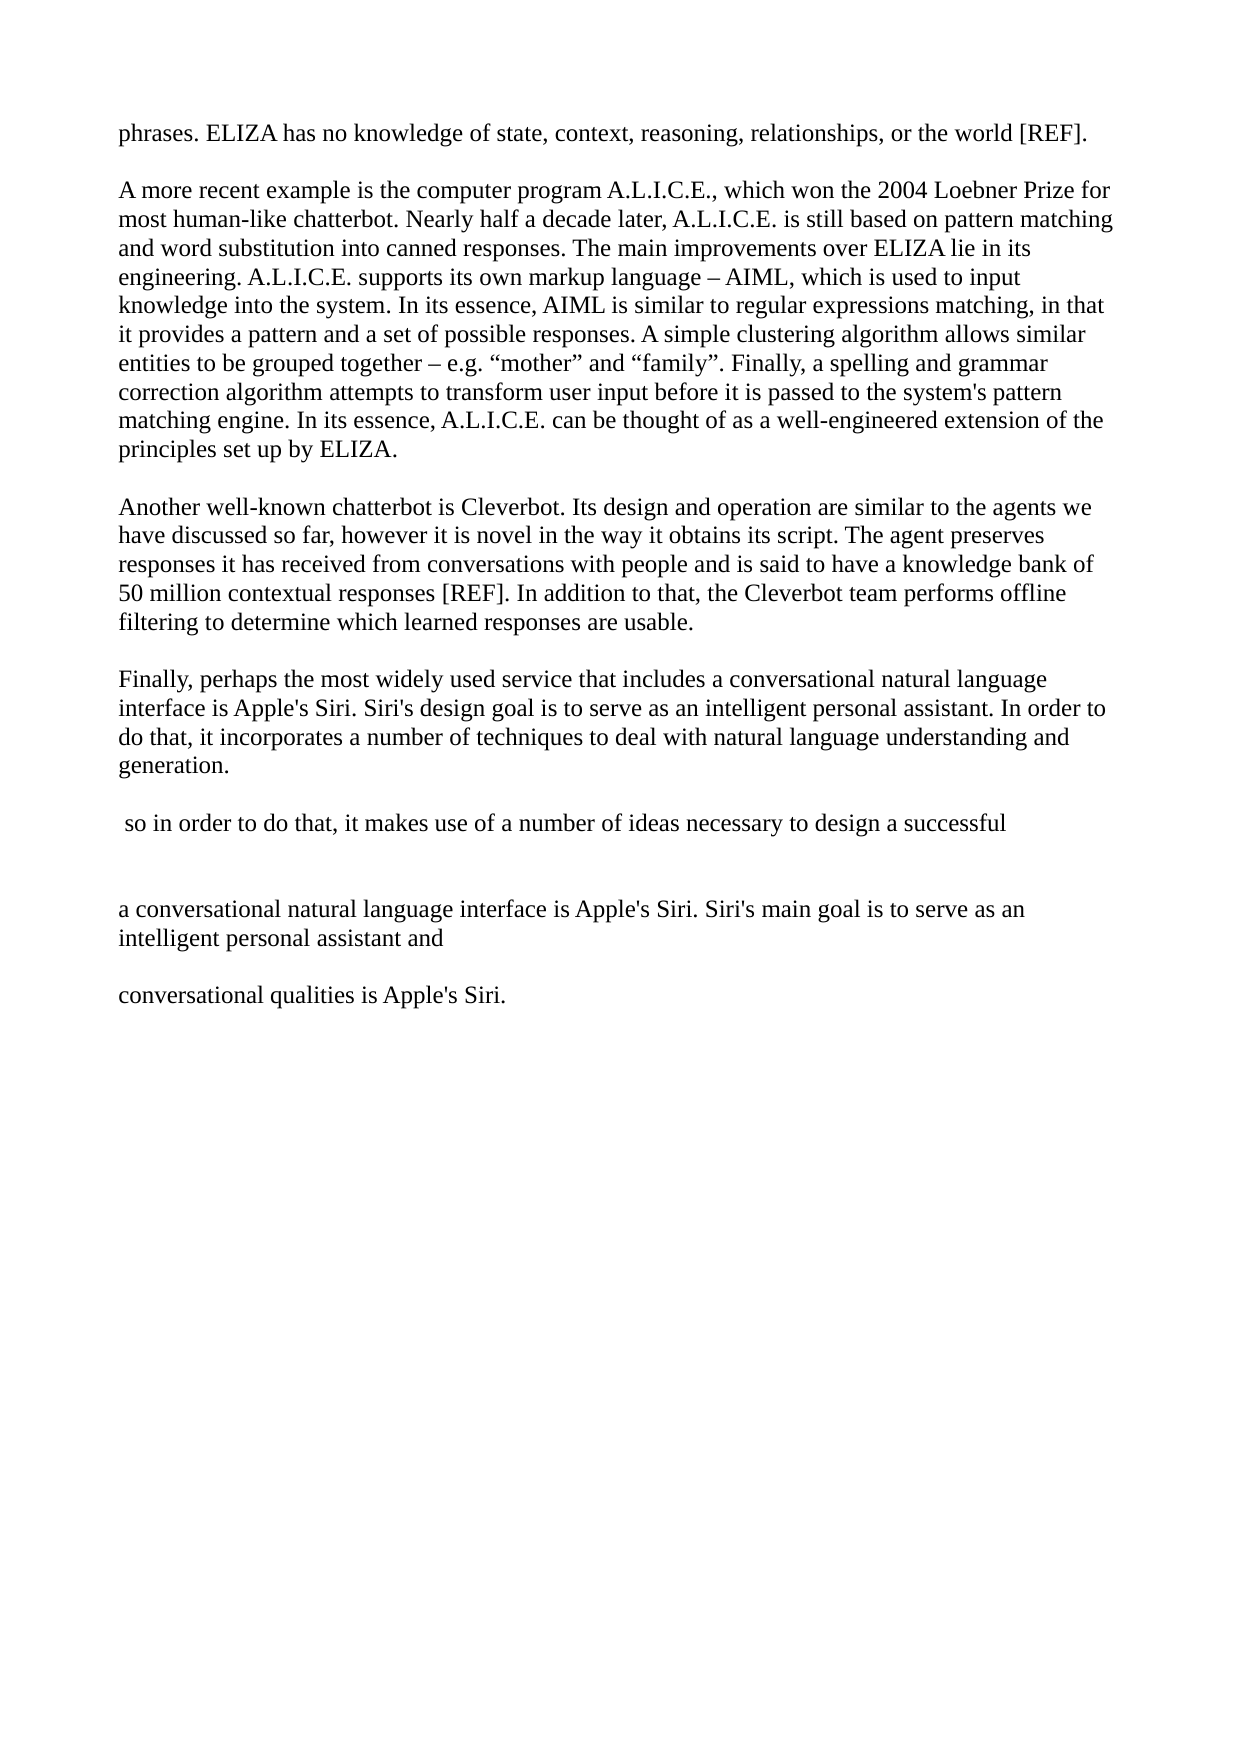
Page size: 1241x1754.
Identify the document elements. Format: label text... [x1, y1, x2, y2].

text so in order to do that, it makes use of a number of ideas necessary to design a successful [118, 808, 1122, 837]
text Another well-known chatterbot is Cleverbot. Its design and operation are similar to the agents we have discussed so far, however it is novel in the way it obtains its script. The agent preserves responses it has received from conversations with people and is said to have a knowledge bank of 50 million contextual responses [REF]. In addition to that, the Cleverbot team performs offline filtering to determine which learned responses are usable. [118, 492, 1122, 636]
text phrases. ELIZA has no knowledge of state, context, reasoning, relationships, or the world [REF]. [118, 118, 1122, 147]
text A more recent example is the computer program A.L.I.C.E., which won the 2004 Loebner Prize for most human-like chatterbot. Nearly half a decade later, A.L.I.C.E. is still based on pattern matching and word substitution into canned responses. The main improvements over ELIZA lie in its engineering. A.L.I.C.E. supports its own markup language – AIML, which is used to input knowledge into the system. In its essence, AIML is similar to regular expressions matching, in that it provides a pattern and a set of possible responses. A simple clustering algorithm allows similar entities to be grouped together – e.g. “mother” and “family”. Finally, a spelling and grammar correction algorithm attempts to transform user input before it is passed to the system's pattern matching engine. In its essence, A.L.I.C.E. can be thought of as a well-engineered extension of the principles set up by ELIZA. [118, 176, 1122, 463]
text conversational qualities is Apple's Siri. [118, 981, 1122, 1009]
text a conversational natural language interface is Apple's Siri. Siri's main goal is to serve as an intelligent personal assistant and [118, 894, 1122, 952]
text Finally, perhaps the most widely used service that includes a conversational natural language interface is Apple's Siri. Siri's design goal is to serve as an intelligent personal assistant. In order to do that, it incorporates a number of techniques to deal with natural language understanding and generation. [118, 664, 1122, 779]
